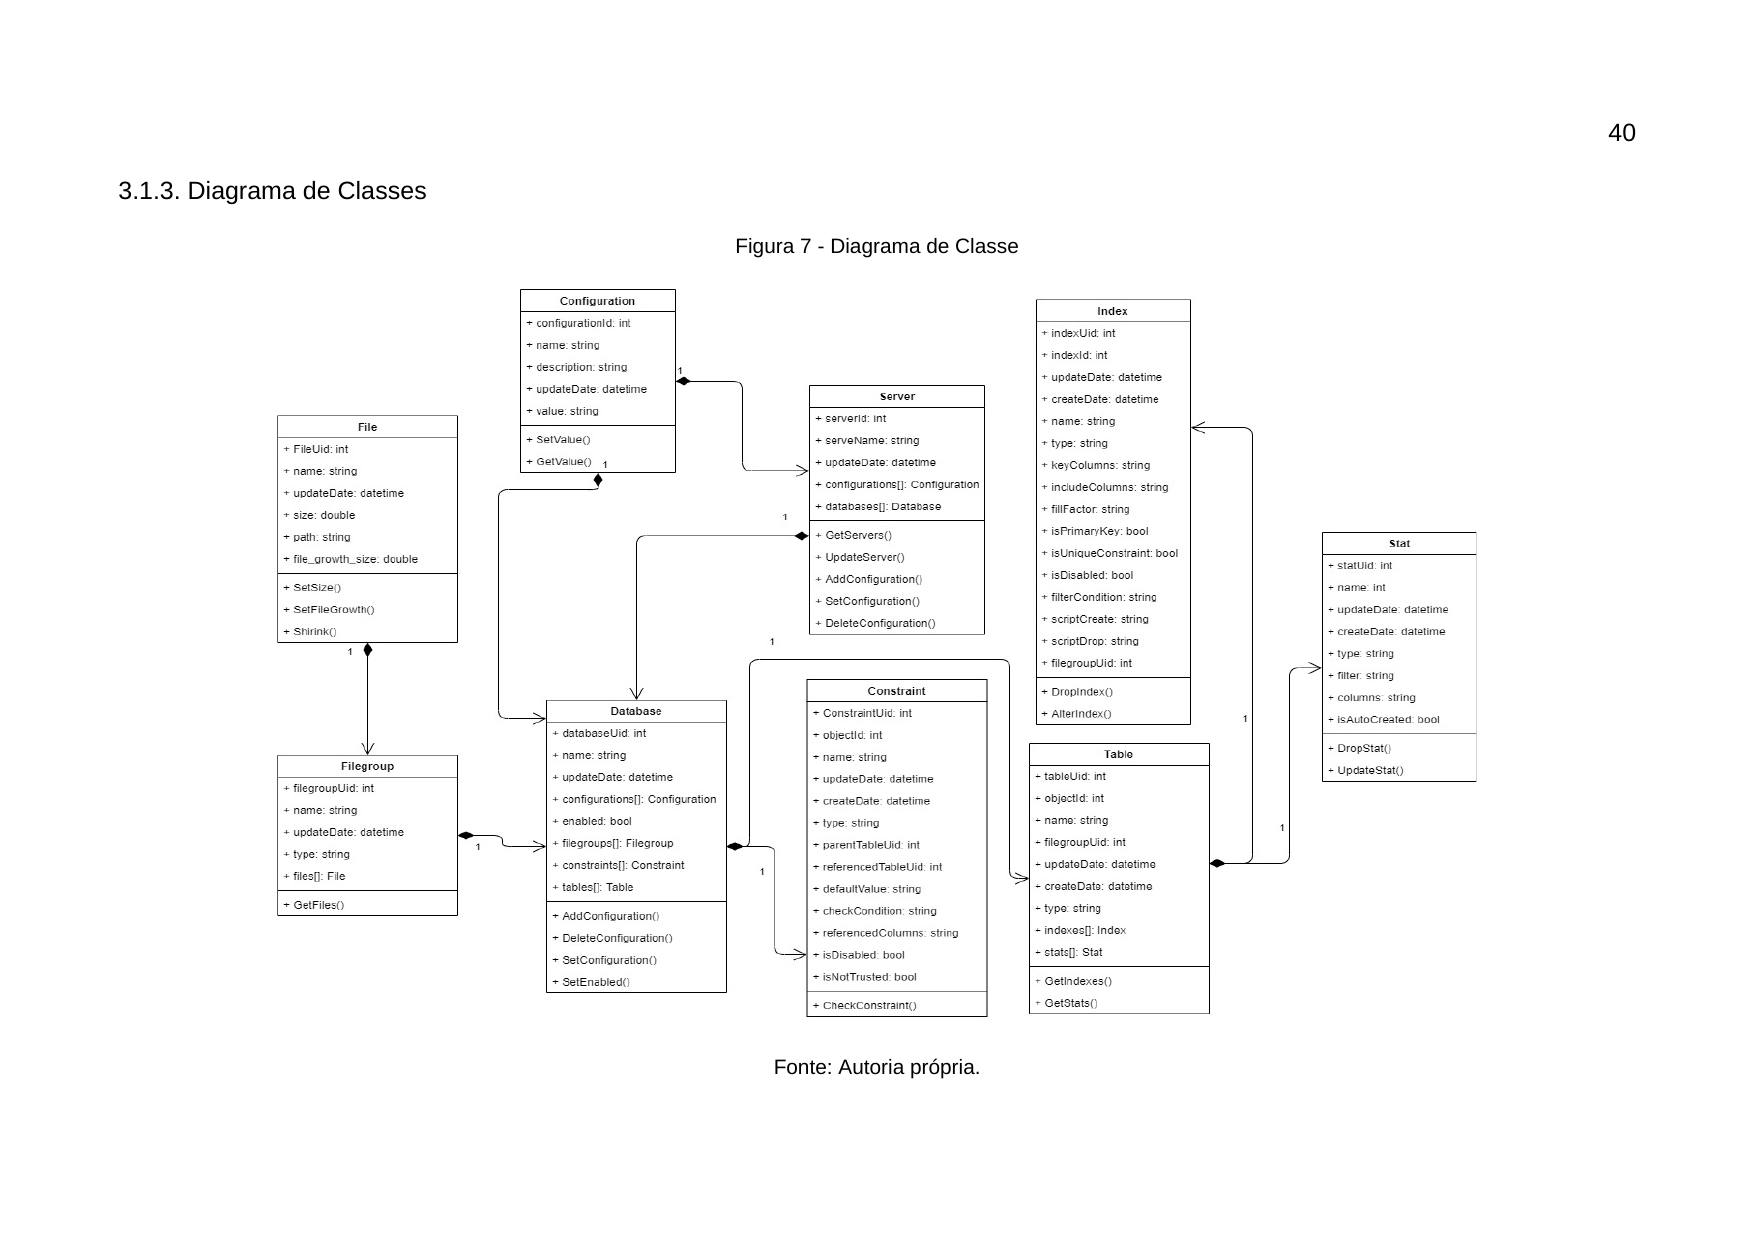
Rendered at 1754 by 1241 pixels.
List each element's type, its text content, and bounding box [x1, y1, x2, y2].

subtitle 3.1.3. Diagrama de Classes [118, 176, 1636, 205]
text Fonte: Autoria própria. [118, 1019, 1636, 1079]
picture [277, 289, 1477, 1019]
text Figura 7 - Diagrama de Classe [118, 234, 1636, 258]
